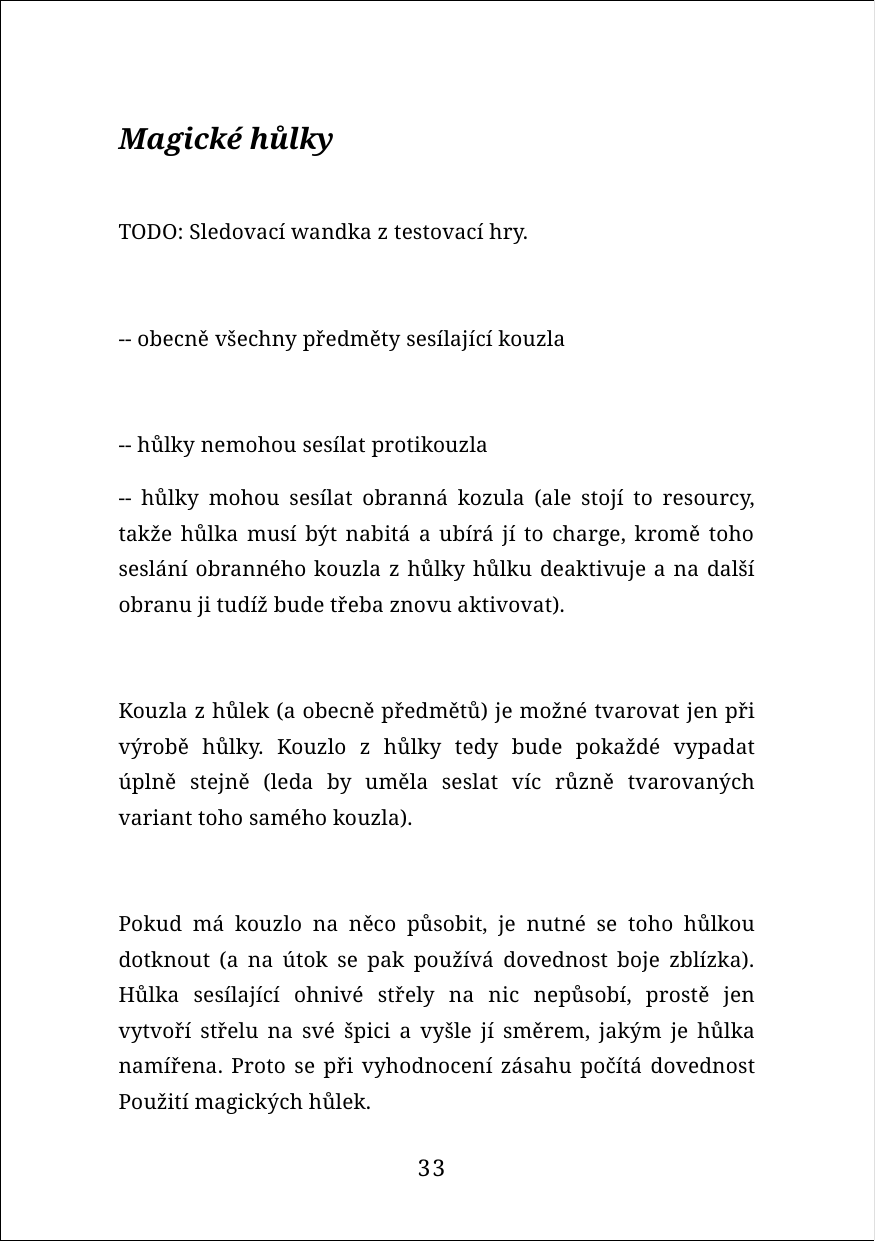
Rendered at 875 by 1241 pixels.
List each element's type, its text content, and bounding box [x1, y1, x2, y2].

text -- hůlky mohou sesílat obranná kozula (ale stojí to resourcy, takže hůlka musí být nabitá a ubírá jí to charge, kromě toho seslání obranného kouzla z hůlky hůlku deaktivuje a na další obranu ji tudíž bude třeba znovu aktivovat). [118, 483, 756, 618]
text -- obecně všechny předměty sesílající kouzla [118, 324, 756, 352]
text Kouzla z hůlek (a obecně předmětů) je možné tvarovat jen při výrobě hůlky. Kouzlo z hůlky tedy bude pokaždé vypadat úplně stejně (leda by uměla seslat víc různě tvarovaných variant toho samého kouzla). [118, 696, 756, 831]
text -- hůlky nemohou sesílat protikouzla [118, 430, 756, 458]
text TODO: Sledovací wandka z testovací hry. [118, 217, 756, 246]
subtitle Magické hůlky [118, 118, 756, 158]
text Pokud má kouzlo na něco působit, je nutné se toho hůlkou dotknout (a na útok se pak používá dovednost boje zblízka). Hůlka sesílající ohnivé střely na nic nepůsobí, prostě jen vytvoří střelu na své špici a vyšle jí směrem, jakým je hůlka namířena. Proto se při vyhodnocení zásahu počítá dovednost Použití magických hůlek. [118, 909, 756, 1115]
